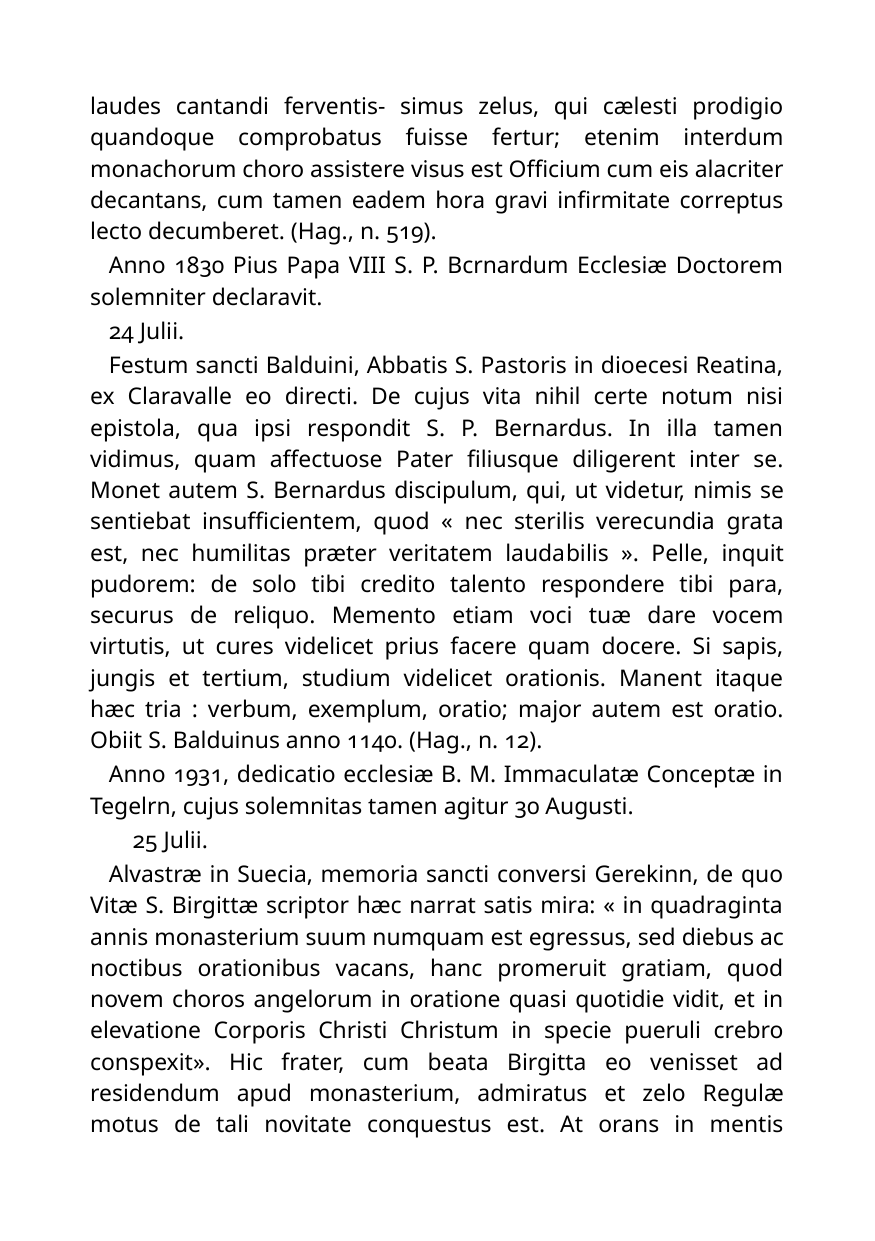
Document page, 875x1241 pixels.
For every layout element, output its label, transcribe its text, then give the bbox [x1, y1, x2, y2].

text Alvastræ in Suecia, memoria sancti conversi Gerekinn, de quo Vitæ S. Birgittæ scriptor hæc narrat satis mira: « in quadraginta annis monasterium suum numquam est egres­sus, sed diebus ac noctibus orationibus vacans, hanc promeruit gratiam, quod novem choros angelorum in oratione quasi quotidie vidit, et in elevatione Corporis Christi Christum in specie pueruli crebro conspexit». Hic frater, cum beata Birgitta eo venisset ad residendum apud monasterium, admi­ratus et zelo Regulæ motus de tali novitate conquestus est. At orans in mentis [90, 858, 784, 1139]
text Festum sancti Balduini, Abbatis S. Pastoris in dioecesi Reatina, ex Claravalle eo directi. De cujus vita nihil certe notum nisi epistola, qua ipsi respondit S. P. Bernardus. In illa tamen vidimus, quam affectuose Pater filiusque diligerent inter se. Monet autem S. Bernardus discipulum, qui, ut vide­tur, nimis se sentiebat insufficientem, quod « nec sterilis verecundia grata est, nec humilitas præter veritatem lauda­bilis ». Pelle, inquit pudorem: de solo tibi credito talento respondere tibi para, securus de reliquo. Memento etiam voci tuæ dare vocem virtutis, ut cures videlicet prius facere quam docere. Si sapis, jungis et tertium, studium videlicet orationis. Manent itaque hæc tria : verbum, exemplum, oratio; major autem est oratio. Obiit S. Balduinus anno 1140. (Hag., n. 12). [90, 349, 784, 755]
text 24 Julii. [90, 315, 784, 346]
text Anno 1830 Pius Papa VIII S. P. Bcrnardum Ecclesiæ Doctorem solemniter declaravit. [90, 249, 784, 312]
text laudes cantandi ferventis- simus zelus, qui cælesti prodigio quandoque comprobatus fuisse fertur; etenim interdum monachorum choro assistere visus est Officium cum eis alacriter decantans, cum tamen eadem hora gravi infirmitate correptus lecto decumberet. (Hag., n. 519). [90, 90, 784, 246]
text 25 Julii. [90, 824, 784, 855]
text Anno 1931, dedicatio ecclesiæ B. M. Immaculatæ Conceptæ in Tegelrn, cujus solemnitas tamen agitur 30 Augusti. [90, 758, 784, 821]
